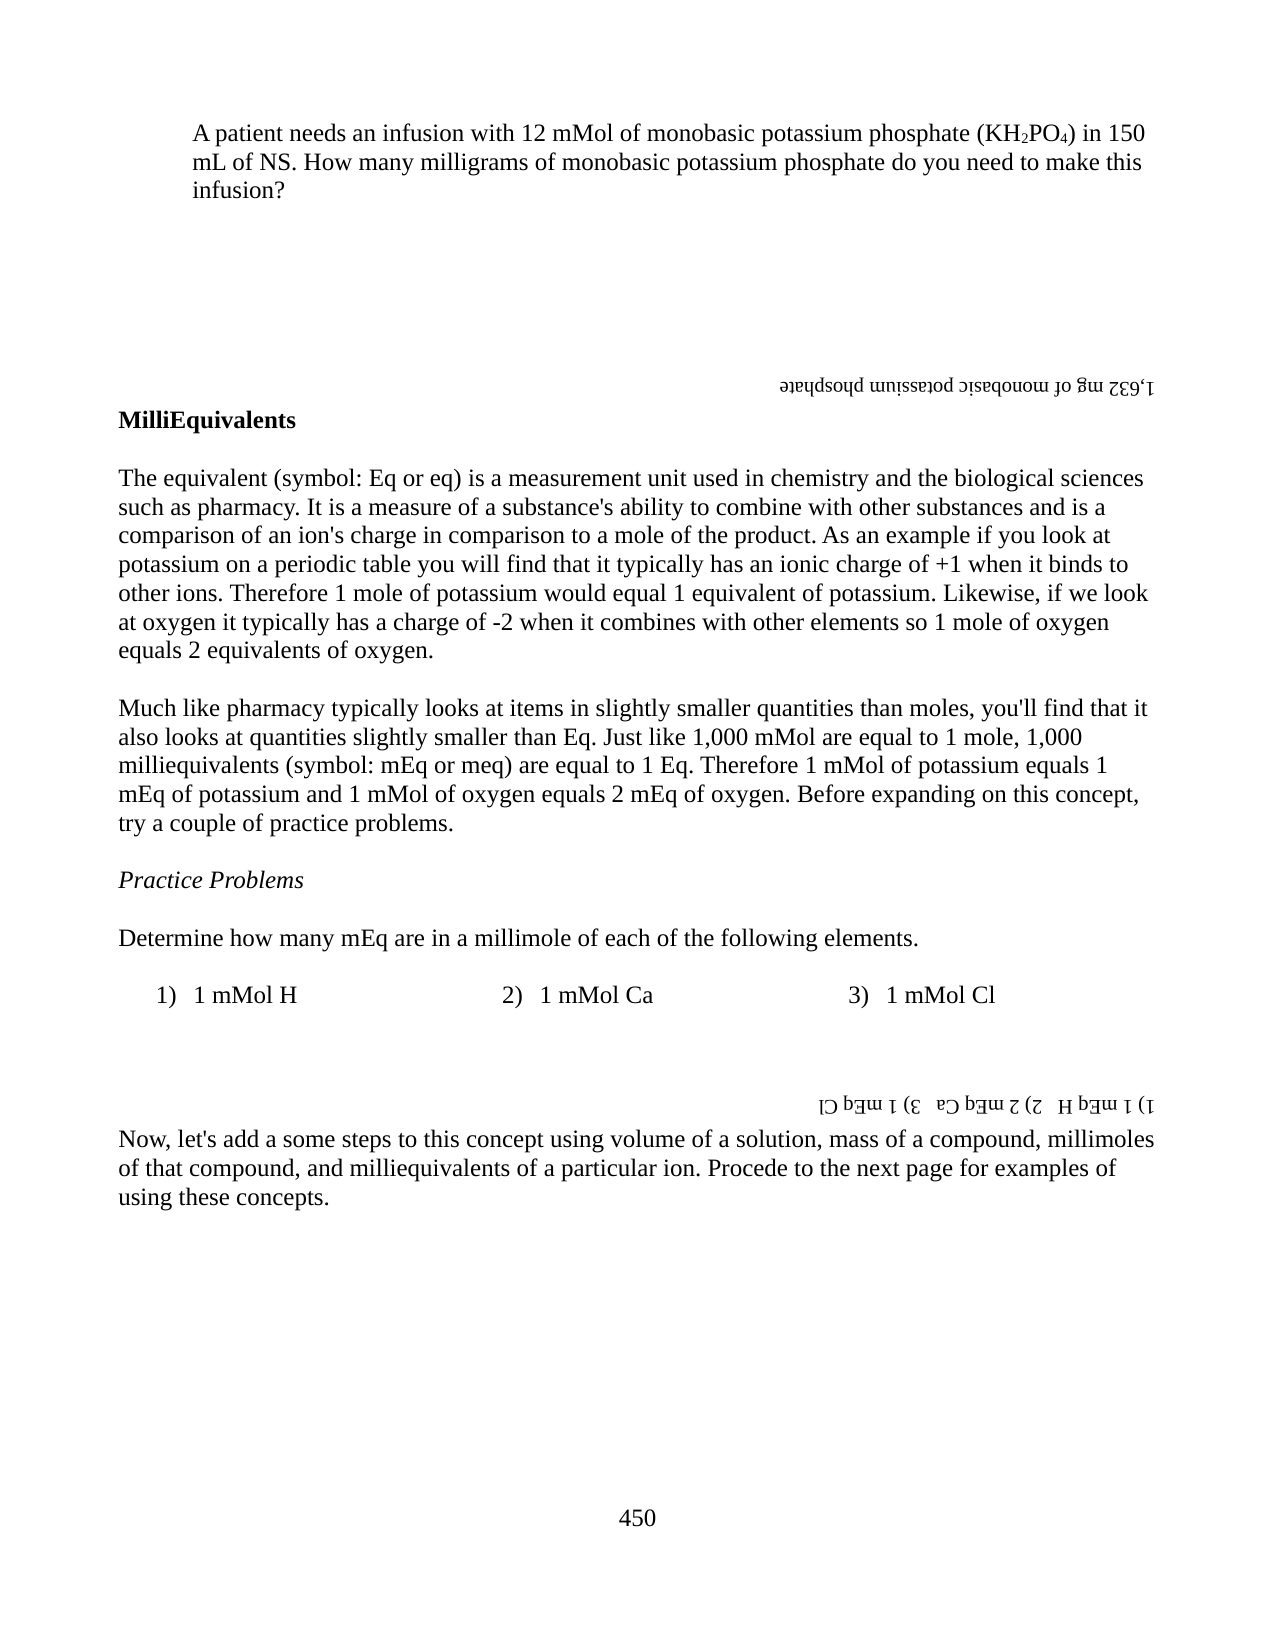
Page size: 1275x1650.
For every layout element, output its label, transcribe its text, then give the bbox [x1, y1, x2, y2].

list 1 mMol H [156, 981, 464, 1009]
list 1 mMol Cl [848, 981, 1157, 1009]
list 1 mMol Ca [502, 981, 811, 1009]
text Practice Problems [118, 866, 1157, 894]
text The equivalent (symbol: Eq or eq) is a measurement unit used in chemistry and the biological sciences such as pharmacy. It is a measure of a substance's ability to combine with other substances and is a comparison of an ion's charge in comparison to a mole of the product. As an example if you look at potassium on a periodic table you will find that it typically has an ionic charge of +1 when it binds to other ions. Therefore 1 mole of potassium would equal 1 equivalent of potassium. Likewise, if we look at oxygen it typically has a charge of -2 when it combines with other elements so 1 mole of oxygen equals 2 equivalents of oxygen. [118, 463, 1157, 664]
text Now, let's add a some steps to this concept using volume of a solution, mass of a compound, millimoles of that compound, and milliequivalents of a particular ion. Procede to the next page for examples of using these concepts. [118, 1124, 1157, 1211]
text MilliEquivalents [118, 406, 1157, 434]
text Much like pharmacy typically looks at items in slightly smaller quantities than moles, you'll find that it also looks at quantities slightly smaller than Eq. Just like 1,000 mMol are equal to 1 mole, 1,000 milliequivalents (symbol: mEq or meq) are equal to 1 Eq. Therefore 1 mMol of potassium equals 1 mEq of potassium and 1 mMol of oxygen equals 2 mEq of oxygen. Before expanding on this concept, try a couple of practice problems. [118, 693, 1157, 837]
text A patient needs an infusion with 12 mMol of monobasic potassium phosphate (KH2PO4) in 150 mL of NS. How many milligrams of monobasic potassium phosphate do you need to make this infusion? [192, 118, 1157, 204]
text Determine how many mEq are in a millimole of each of the following elements. [118, 923, 1157, 952]
